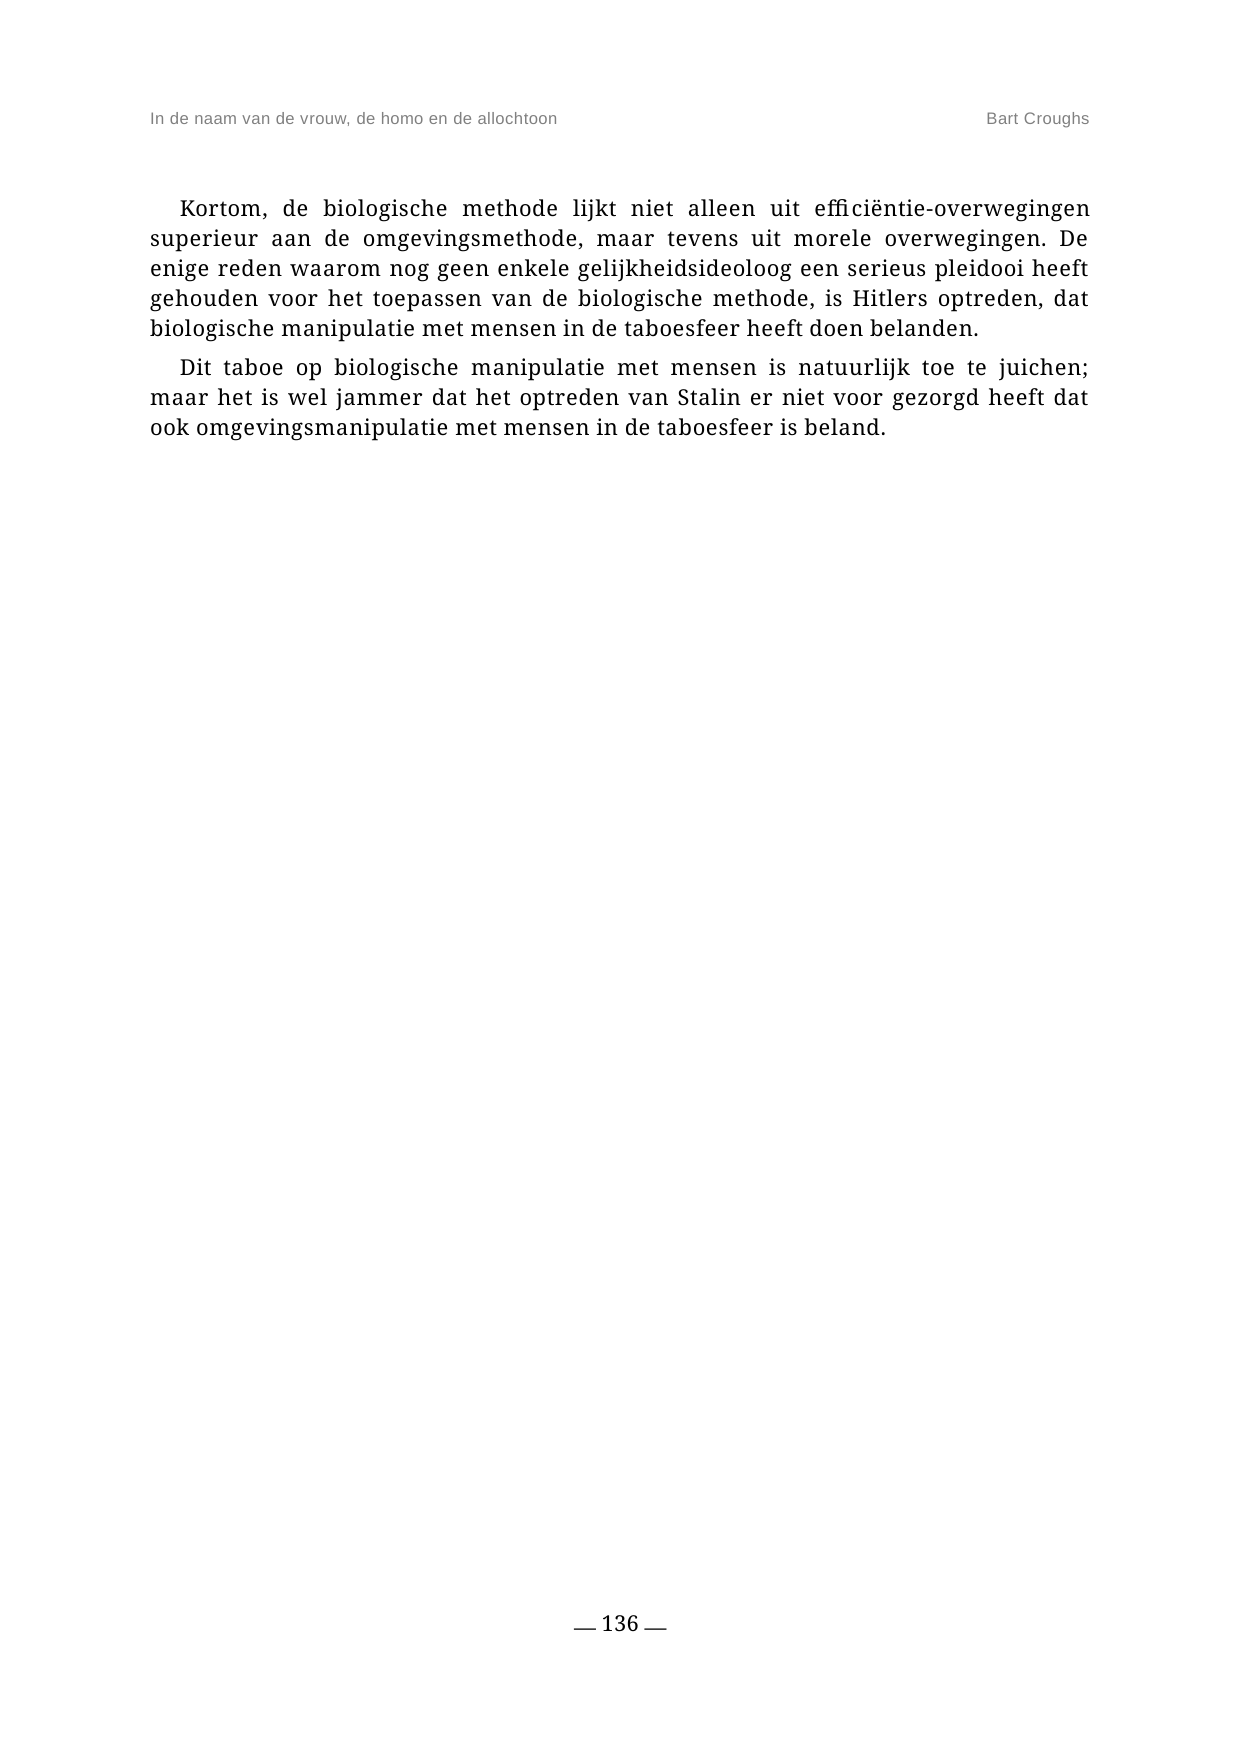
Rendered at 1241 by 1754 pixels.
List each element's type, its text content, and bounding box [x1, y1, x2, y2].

text Kortom, de biologische methode lijkt niet alleen uit effi­ciën­tie-overwegingen superieur aan de omgevingsmethode, maar tevens uit morele overwegingen. De enige reden waarom nog geen enkele gelijkheidsideoloog een serieus pleidooi heeft gehouden voor het toepassen van de biologische methode, is Hitlers optreden, dat biologische manipulatie met mensen in de taboesfeer heeft doen belanden. [150, 193, 1090, 343]
text Dit taboe op biologische manipulatie met mensen is natuurlijk toe te juichen; maar het is wel jammer dat het optreden van Stalin er niet voor gezorgd heeft dat ook omgevingsmanipulatie met mensen in de taboesfeer is beland. [150, 352, 1090, 442]
